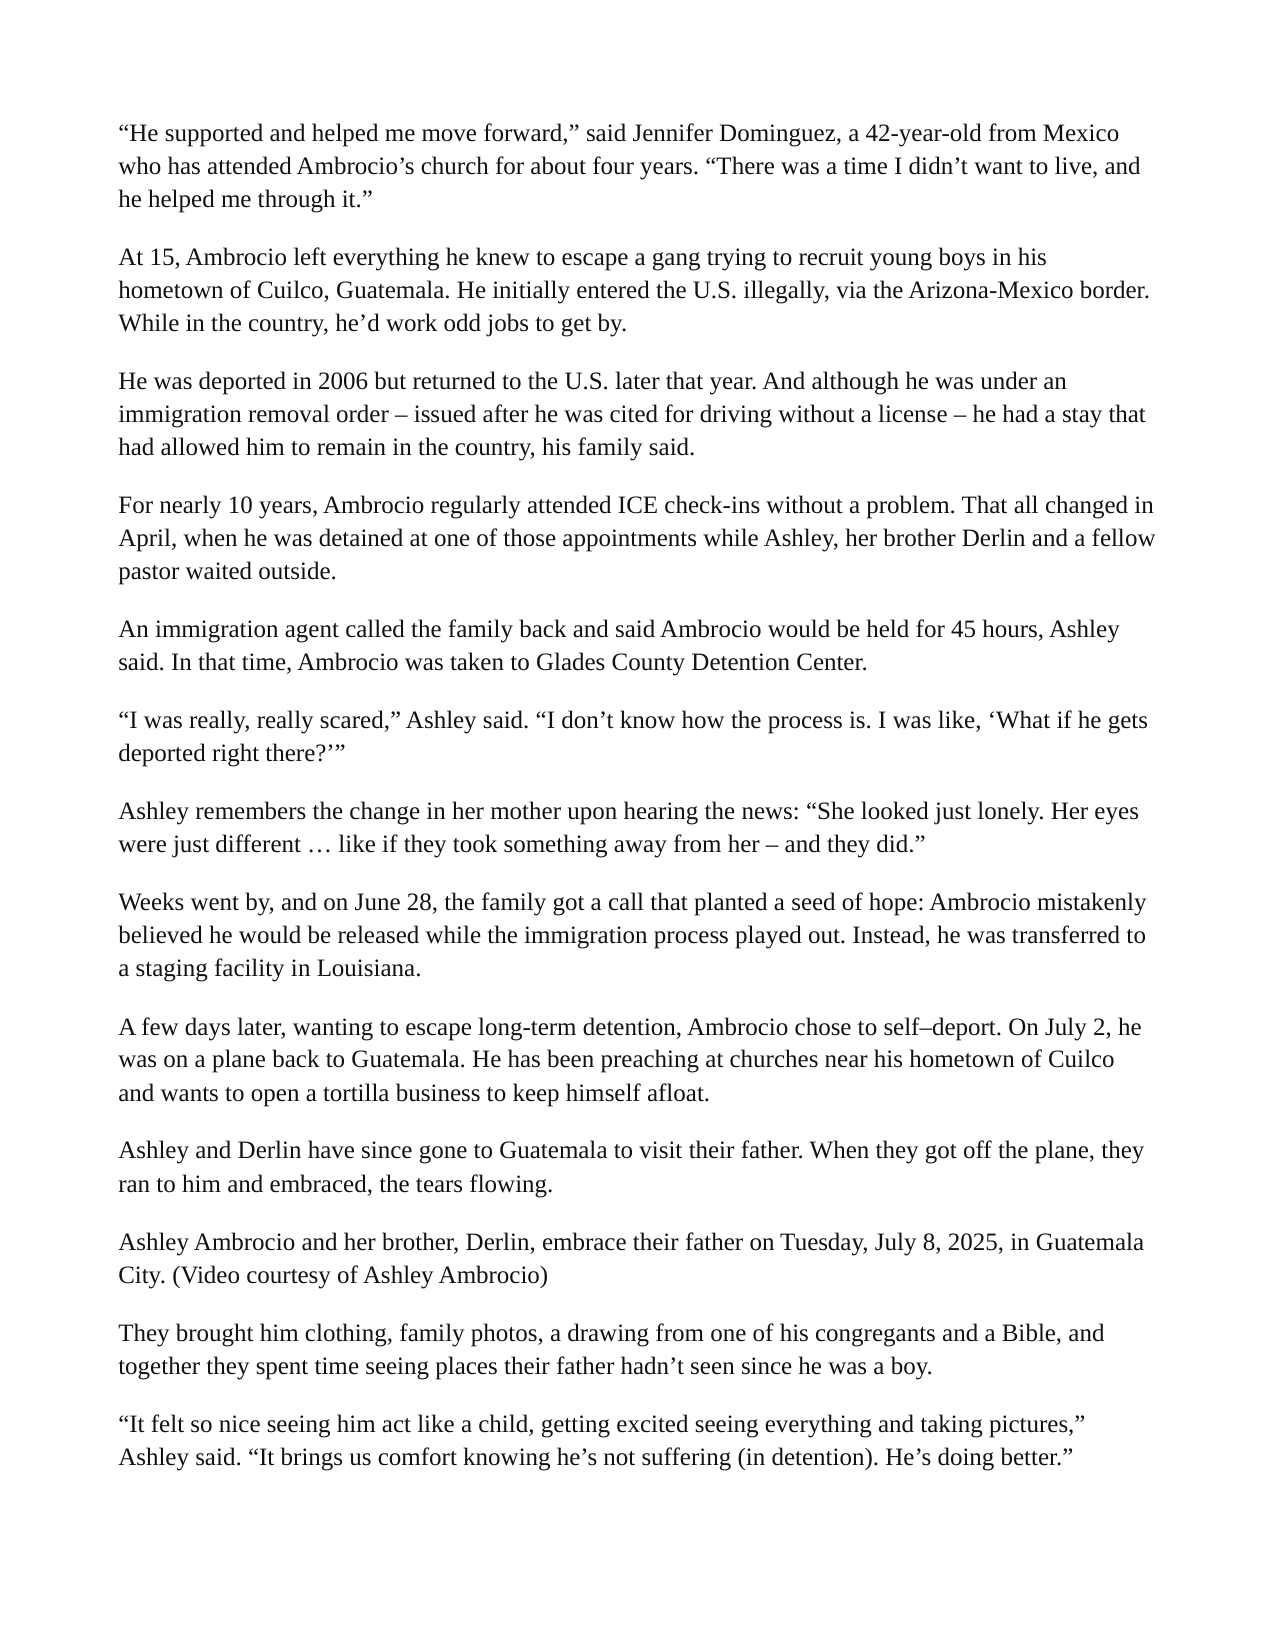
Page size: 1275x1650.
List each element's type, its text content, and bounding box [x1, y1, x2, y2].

text “He supported and helped me move forward,” said Jennifer Dominguez, a 42-year-old from Mexico who has attended Ambrocio’s church for about four years. “There was a time I didn’t want to live, and he helped me through it.” [118, 118, 1157, 213]
text At 15, Ambrocio left everything he knew to escape a gang trying to recruit young boys in his hometown of Cuilco, Guatemala. He initially entered the U.S. illegally, via the Arizona-Mexico border. While in the country, he’d work odd jobs to get by. [118, 242, 1157, 337]
text For nearly 10 years, Ambrocio regularly attended ICE check-ins without a problem. That all changed in April, when he was detained at one of those appointments while Ashley, her brother Derlin and a fellow pastor waited outside. [118, 490, 1157, 585]
text “It felt so nice seeing him act like a child, getting excited seeing everything and taking pictures,” Ashley said. “It brings us comfort knowing he’s not suffering (in detention). He’s doing better.” [118, 1409, 1157, 1471]
text Weeks went by, and on June 28, the family got a call that planted a seed of hope: Ambrocio mistakenly believed he would be released while the immigration process played out. Instead, he was transferred to a staging facility in Louisiana. [118, 887, 1157, 982]
text They brought him clothing, family photos, a drawing from one of his congregants and a Bible, and together they spent time seeing places their father hadn’t seen since he was a boy. [118, 1318, 1157, 1379]
text Ashley remembers the change in her mother upon hearing the news: “She looked just lonely. Her eyes were just different … like if they took something away from her – and they did.” [118, 796, 1157, 858]
text “I was really, really scared,” Ashley said. “I don’t know how the process is. I was like, ‘What if he gets deported right there?’” [118, 705, 1157, 767]
text A few days later, wanting to escape long-term detention, Ambrocio chose to self–deport. On July 2, he was on a plane back to Guatemala. He has been preaching at churches near his hometown of Cuilco and wants to open a tortilla business to keep himself afloat. [118, 1012, 1157, 1106]
text Ashley Ambrocio and her brother, Derlin, embrace their father on Tuesday, July 8, 2025, in Guatemala City. (Video courtesy of Ashley Ambrocio) [118, 1227, 1157, 1288]
text Ashley and Derlin have since gone to Guatemala to visit their father. When they got off the plane, they ran to him and embraced, the tears flowing. [118, 1136, 1157, 1197]
text An immigration agent called the family back and said Ambrocio would be held for 45 hours, Ashley said. In that time, Ambrocio was taken to Glades County Detention Center. [118, 614, 1157, 676]
text He was deported in 2006 but returned to the U.S. later that year. And although he was under an immigration removal order – issued after he was cited for driving without a license – he had a stay that had allowed him to remain in the country, his family said. [118, 366, 1157, 461]
